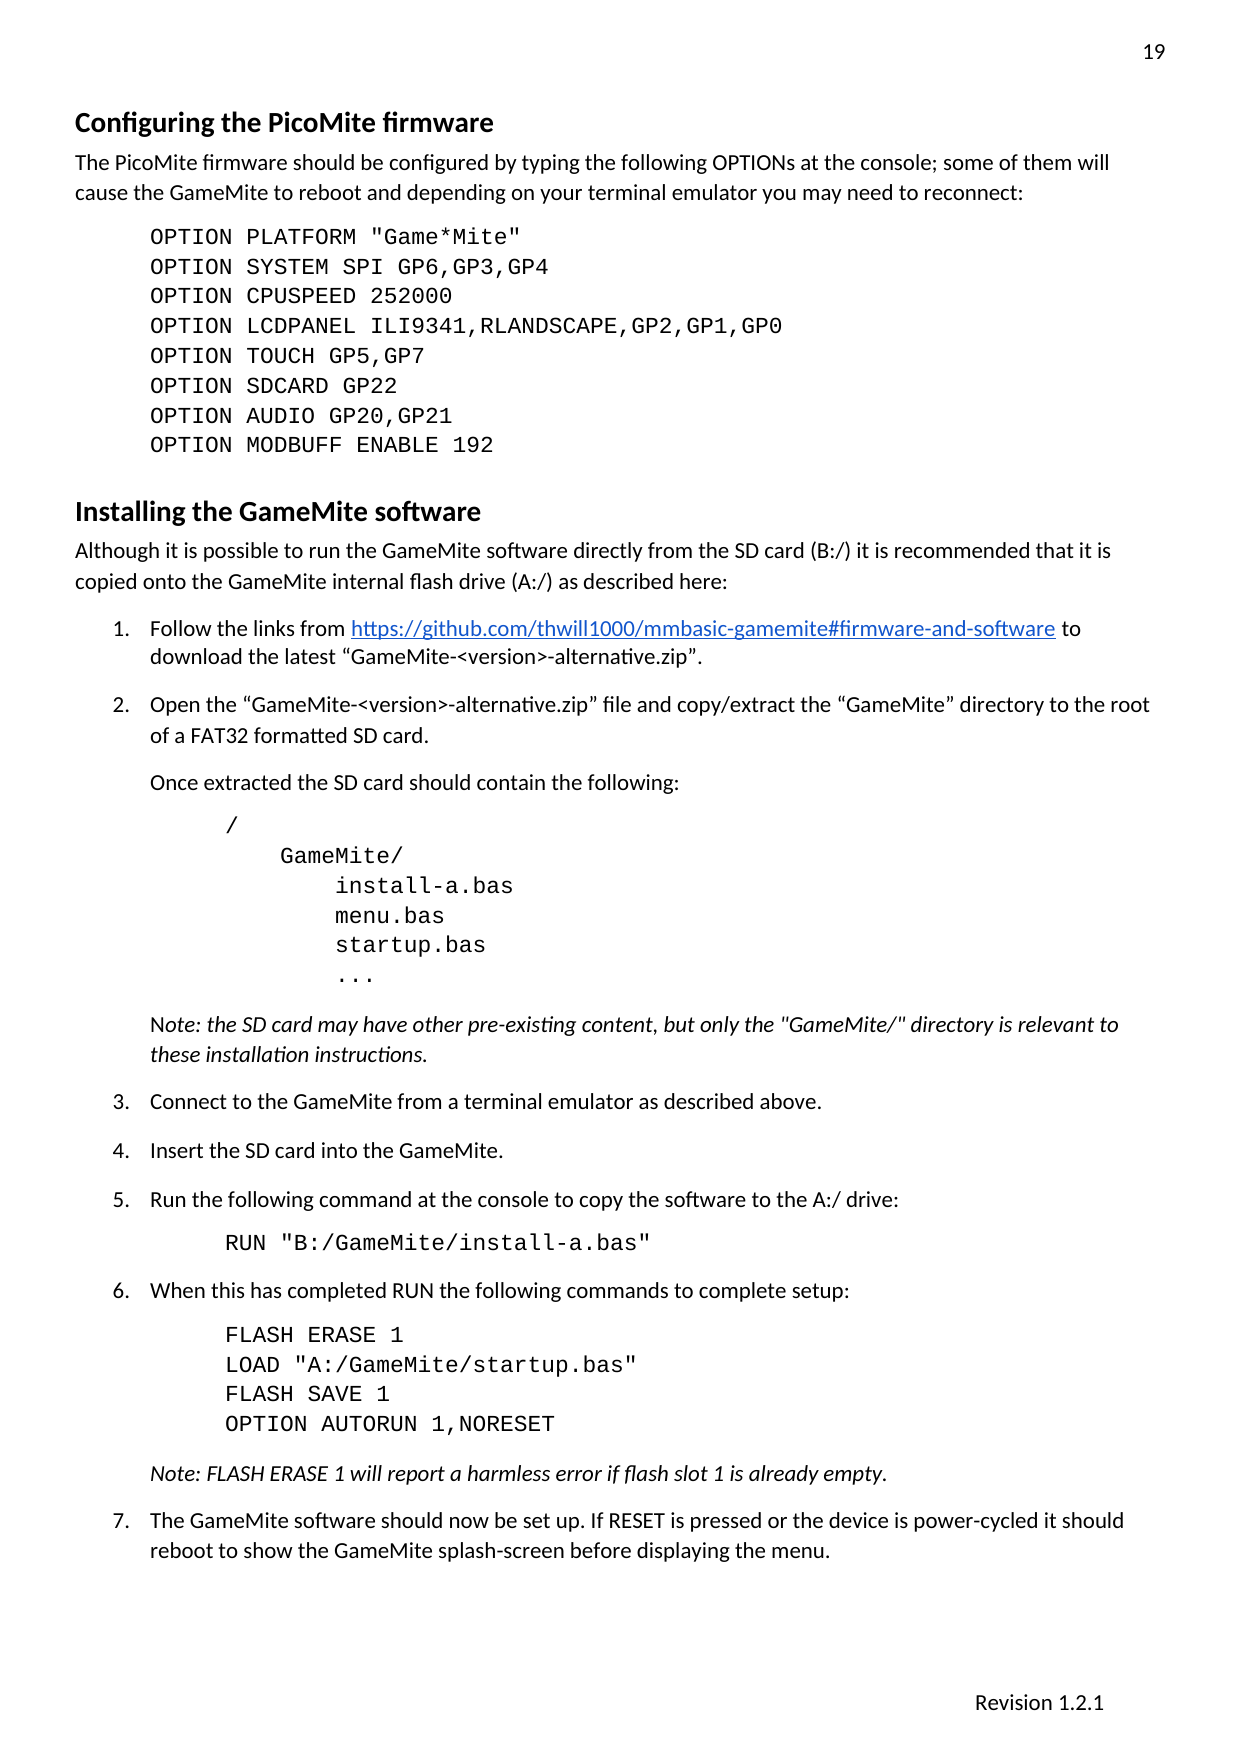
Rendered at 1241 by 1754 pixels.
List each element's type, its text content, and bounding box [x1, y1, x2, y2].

text menu.bas [225, 904, 1165, 930]
text Note: the SD card may have other pre-existing content, but only the "GameMite/" directory is relevant to these installation instructions. [150, 1010, 1165, 1068]
text Note: FLASH ERASE 1 will report a harmless error if flash slot 1 is already empty. [150, 1459, 1165, 1487]
text LOAD "A:/GameMite/startup.bas" [225, 1353, 1165, 1379]
list The GameMite software should now be set up. If RESET is pressed or the device is power-cycled it should reboot to show the GameMite splash-screen before displaying the menu. [112, 1506, 1165, 1564]
text install-a.bas [225, 874, 1165, 900]
text FLASH SAVE 1 [225, 1383, 1165, 1409]
list Insert the SD card into the GameMite. [112, 1136, 1165, 1164]
list Run the following command at the console to copy the software to the A:/ drive: [112, 1185, 1165, 1213]
subtitle Installing the GameMite software [75, 493, 1165, 528]
text RUN "B:/GameMite/install-a.bas" [225, 1232, 1165, 1258]
text Once extracted the SD card should contain the following: [150, 768, 1165, 796]
text GameMite/ [225, 844, 1165, 870]
text OPTION AUTORUN 1,NORESET [225, 1412, 1165, 1438]
text ... [225, 963, 1165, 989]
text FLASH ERASE 1 [225, 1323, 1165, 1349]
text OPTION LCDPANEL ILI9341,RLANDSCAPE,GP2,GP1,GP0 [150, 314, 1165, 341]
text / [225, 814, 1165, 841]
text OPTION TOUCH GP5,GP7 [150, 344, 1165, 370]
list When this has completed RUN the following commands to complete setup: [112, 1276, 1165, 1304]
text OPTION MODBUFF ENABLE 192 [150, 434, 1165, 460]
text OPTION SDCARD GP22 [150, 374, 1165, 400]
list Open the “GameMite-<version>-alternative.zip” file and copy/extract the “GameMite” directory to the root of a FAT32 formatted SD card. [112, 691, 1165, 749]
text OPTION AUDIO GP20,GP21 [150, 404, 1165, 430]
text OPTION CPUSPEED 252000 [150, 285, 1165, 311]
text The PicoMite firmware should be configured by typing the following OPTIONs at the console; some of them will cause the GameMite to reboot and depending on your terminal emulator you may need to reconnect: [75, 148, 1165, 206]
text OPTION PLATFORM "Game*Mite" [150, 225, 1165, 251]
list Follow the links from https://github.com/thwill1000/mmbasic-gamemite#firmware-and-software to download the latest “GameMite-<version>-alternative.zip”. [112, 614, 1165, 670]
subtitle Configuring the PicoMite firmware [75, 104, 1165, 140]
list Connect to the GameMite from a terminal emulator as described above. [112, 1087, 1165, 1115]
text Although it is possible to run the GameMite software directly from the SD card (B:/) it is recommended that it is copied onto the GameMite internal flash drive (A:/) as described here: [75, 537, 1165, 595]
text OPTION SYSTEM SPI GP6,GP3,GP4 [150, 255, 1165, 281]
text startup.bas [225, 934, 1165, 960]
